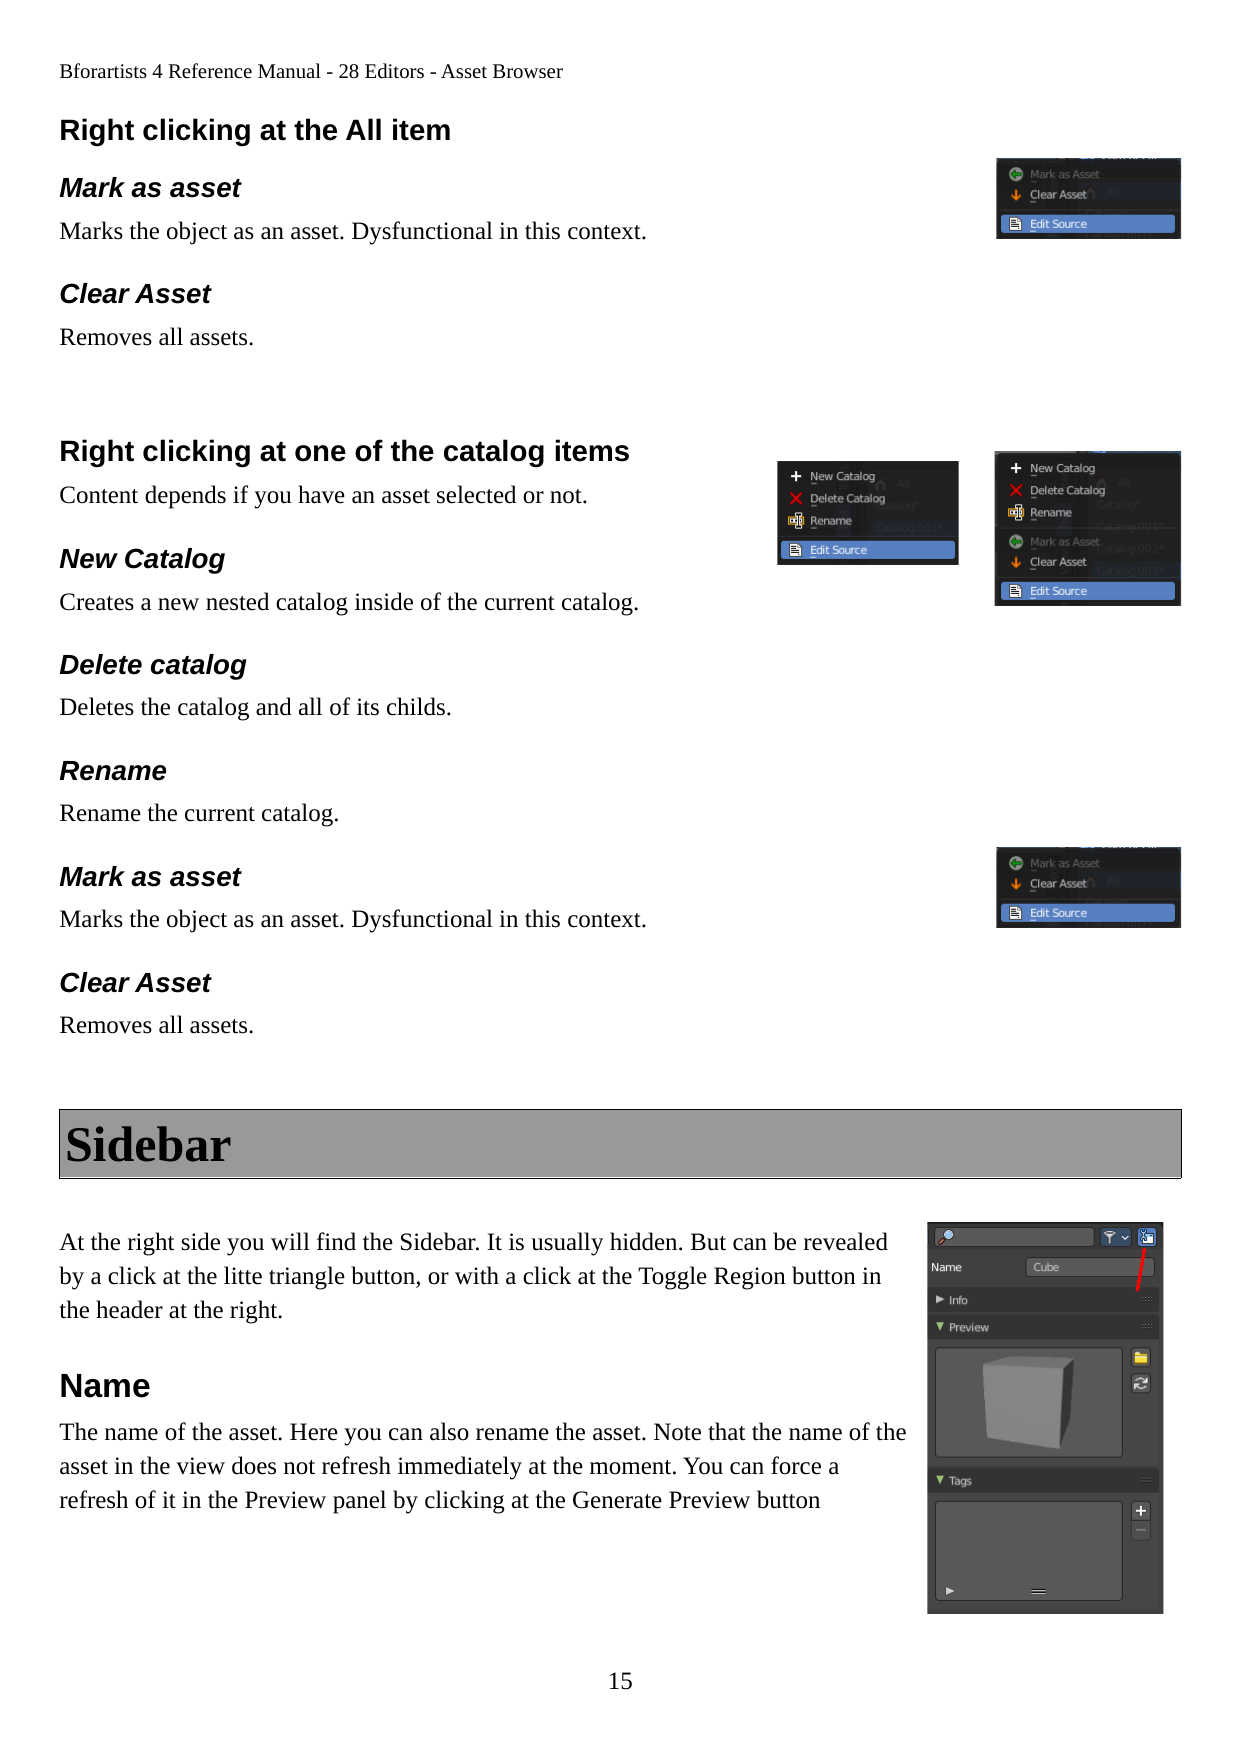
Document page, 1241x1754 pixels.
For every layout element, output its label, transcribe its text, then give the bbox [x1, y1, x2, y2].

picture [994, 451, 1182, 606]
text Marks the object as an asset. Dysfunctional in this context. [59, 904, 1181, 933]
picture [777, 461, 959, 565]
subtitle Rename [59, 754, 1181, 786]
subtitle Name [59, 1366, 927, 1404]
text Deletes the catalog and all of its childs. [59, 692, 1181, 721]
subtitle New Catalog [59, 542, 994, 574]
subtitle Delete catalog [59, 648, 1181, 680]
subtitle Clear Asset [59, 277, 1181, 309]
text Removes all assets. [59, 1010, 1181, 1039]
text Removes all assets. [59, 322, 1181, 350]
subtitle Right clicking at one of the catalog items [59, 434, 1181, 468]
subtitle [1164, 1366, 1181, 1404]
subtitle Clear Asset [59, 966, 1181, 998]
text The name of the asset. Here you can also rename the asset. Note that the name of the asset in the view does not refresh immediately at the moment. You can force a refresh of it in the Preview panel by clicking at the Generate Preview button [59, 1417, 927, 1514]
picture [996, 847, 1182, 928]
text Marks the object as an asset. Dysfunctional in this context. [59, 216, 1181, 244]
table_header Sidebar [60, 1110, 1181, 1177]
text Rename the current catalog. [59, 798, 1181, 827]
subtitle Mark as asset [59, 860, 996, 892]
text Content depends if you have an asset selected or not. [59, 481, 777, 509]
subtitle Right clicking at the All item [59, 113, 1181, 146]
text Creates a new nested catalog inside of the current catalog. [59, 587, 1181, 615]
picture [927, 1222, 1164, 1614]
picture [996, 158, 1182, 239]
text At the right side you will find the Sidebar. It is usually hidden. But can be revealed by a click at the litte triangle button, or with a click at the Toggle Region button in the header at the right. [59, 1227, 927, 1324]
subtitle Mark as asset [59, 171, 996, 203]
